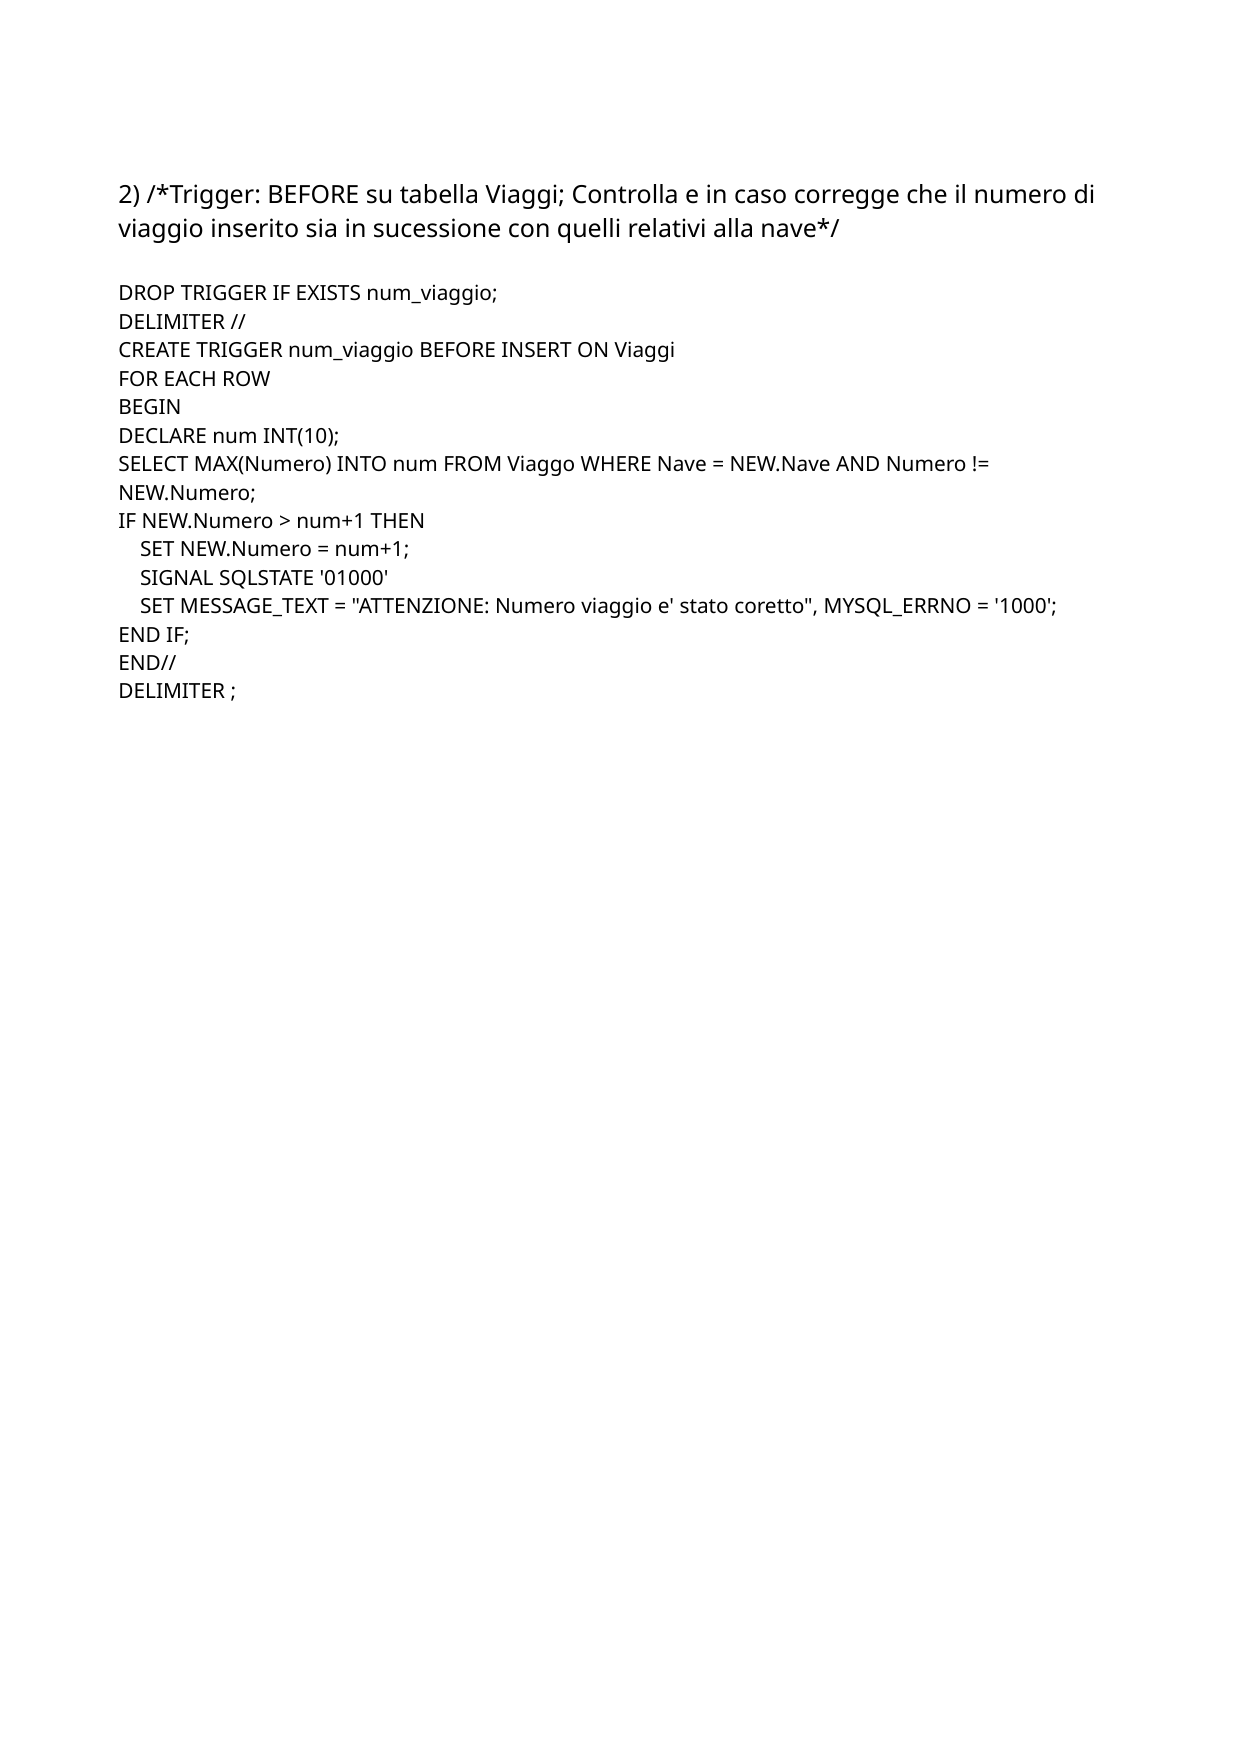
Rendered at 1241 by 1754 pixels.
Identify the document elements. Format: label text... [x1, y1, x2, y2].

text END// [118, 648, 1122, 677]
text DROP TRIGGER IF EXISTS num_viaggio; [118, 278, 1122, 307]
text SET MESSAGE_TEXT = "ATTENZIONE: Numero viaggio e' stato coretto", MYSQL_ERRNO = '1000'; [118, 591, 1122, 620]
text CREATE TRIGGER num_viaggio BEFORE INSERT ON Viaggi [118, 335, 1122, 364]
text END IF; [118, 620, 1122, 648]
text SET NEW.Numero = num+1; [118, 534, 1122, 563]
text SIGNAL SQLSTATE '01000' [118, 563, 1122, 591]
text FOR EACH ROW [118, 364, 1122, 392]
text DELIMITER ; [118, 677, 1122, 705]
text DELIMITER // [118, 307, 1122, 335]
text IF NEW.Numero > num+1 THEN [118, 506, 1122, 534]
text BEGIN [118, 392, 1122, 421]
text 2) /*Trigger: BEFORE su tabella Viaggi; Controlla e in caso corregge che il numero di viaggio inserito sia in sucessione con quelli relativi alla nave*/ [118, 176, 1122, 244]
text SELECT MAX(Numero) INTO num FROM Viaggo WHERE Nave = NEW.Nave AND Numero != NEW.Numero; [118, 449, 1122, 506]
text DECLARE num INT(10); [118, 421, 1122, 449]
